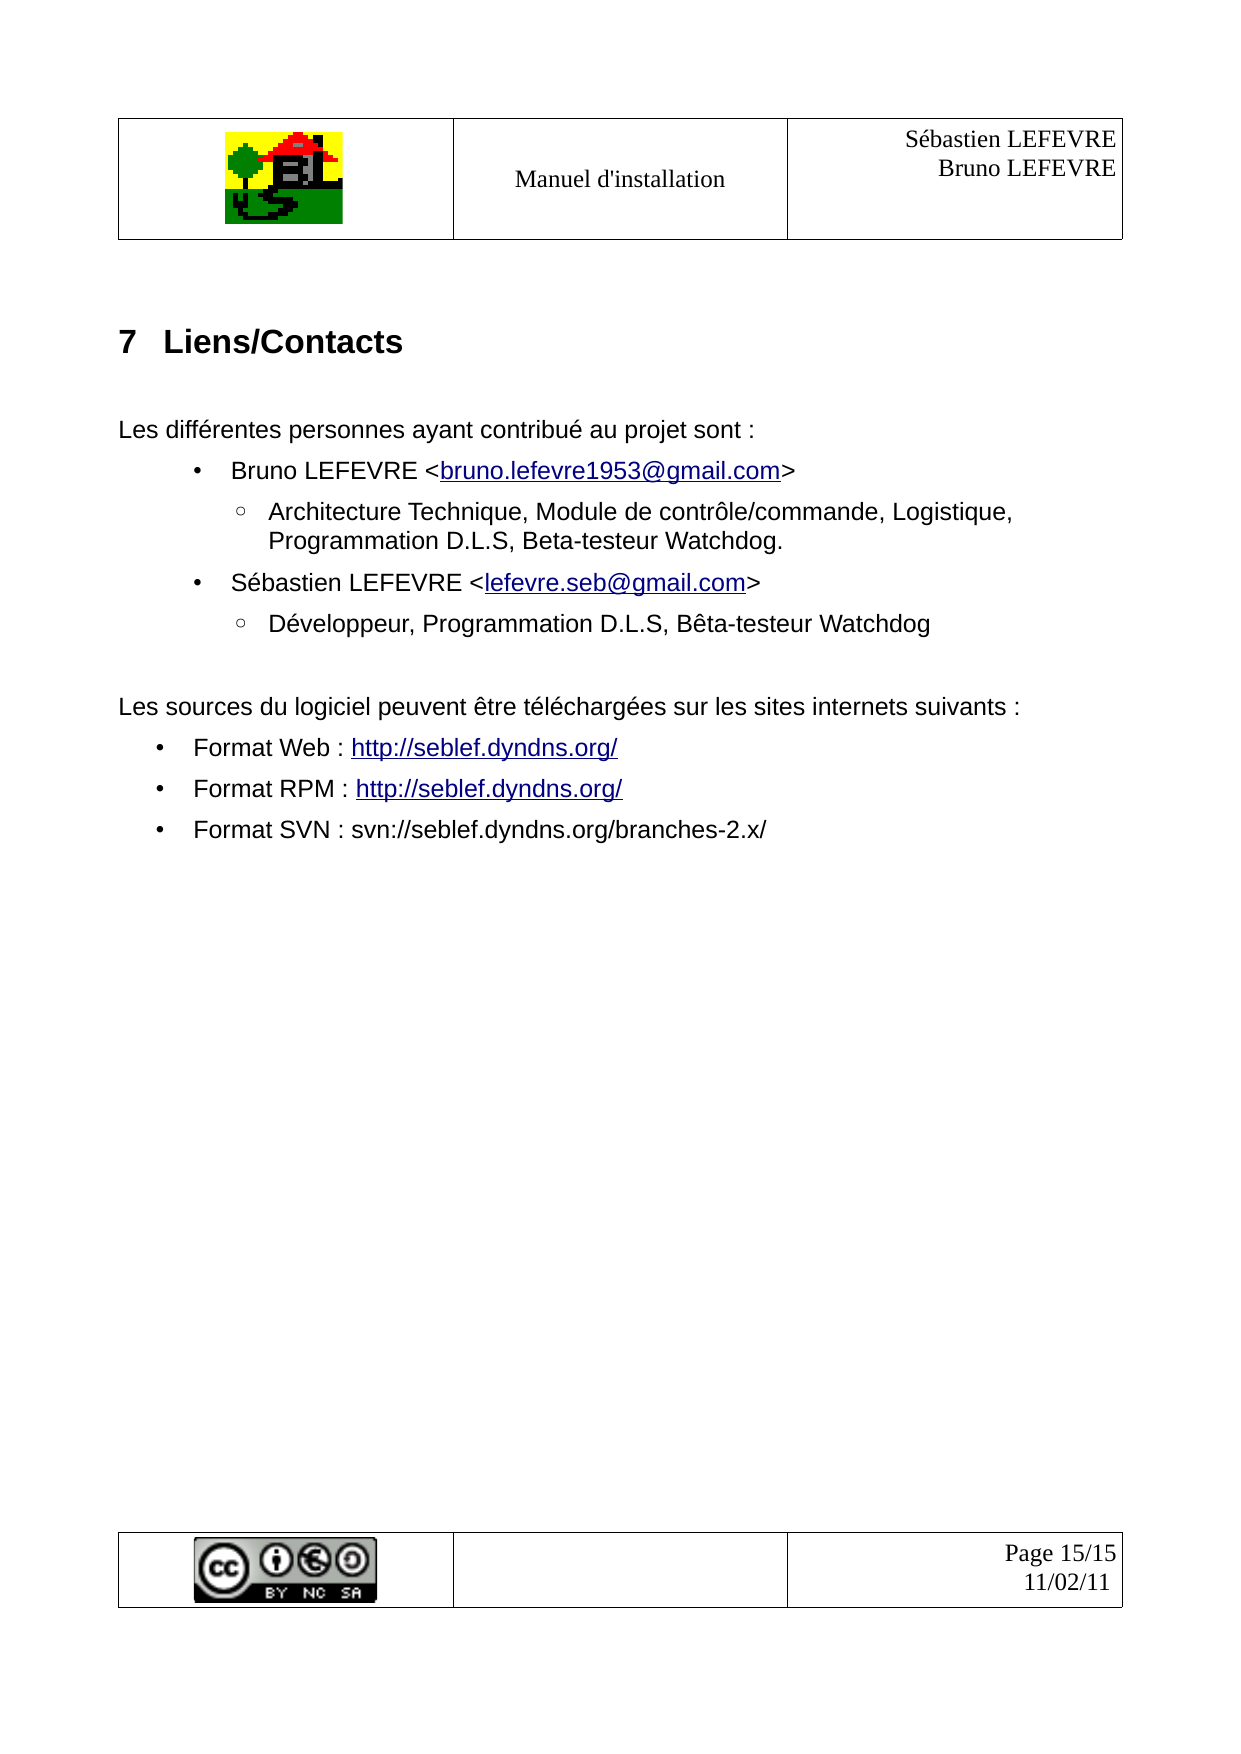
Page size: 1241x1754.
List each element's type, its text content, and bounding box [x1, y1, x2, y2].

picture [225, 132, 343, 224]
list Bruno LEFEVRE <bruno.lefevre1953@gmail.com> [193, 456, 1122, 485]
text Les différentes personnes ayant contribué au projet sont : [118, 415, 1122, 443]
list Format RPM : http://seblef.dyndns.org/ [156, 774, 1122, 803]
list Développeur, Programmation D.L.S, Bêta-testeur Watchdog [231, 609, 1122, 638]
text Les sources du logiciel peuvent être téléchargées sur les sites internets suivants : [118, 691, 1122, 720]
list Format Web : http://seblef.dyndns.org/ [156, 733, 1122, 762]
list Format SVN : svn://seblef.dyndns.org/branches-2.x/ [156, 815, 1122, 844]
list Architecture Technique, Module de contrôle/commande, Logistique, Programmation D.L.S, Beta-testeur Watchdog. [231, 497, 1122, 555]
list Sébastien LEFEVRE <lefevre.seb@gmail.com> [193, 567, 1122, 596]
picture [193, 1537, 378, 1603]
subtitle Liens/Contacts [118, 322, 1122, 361]
